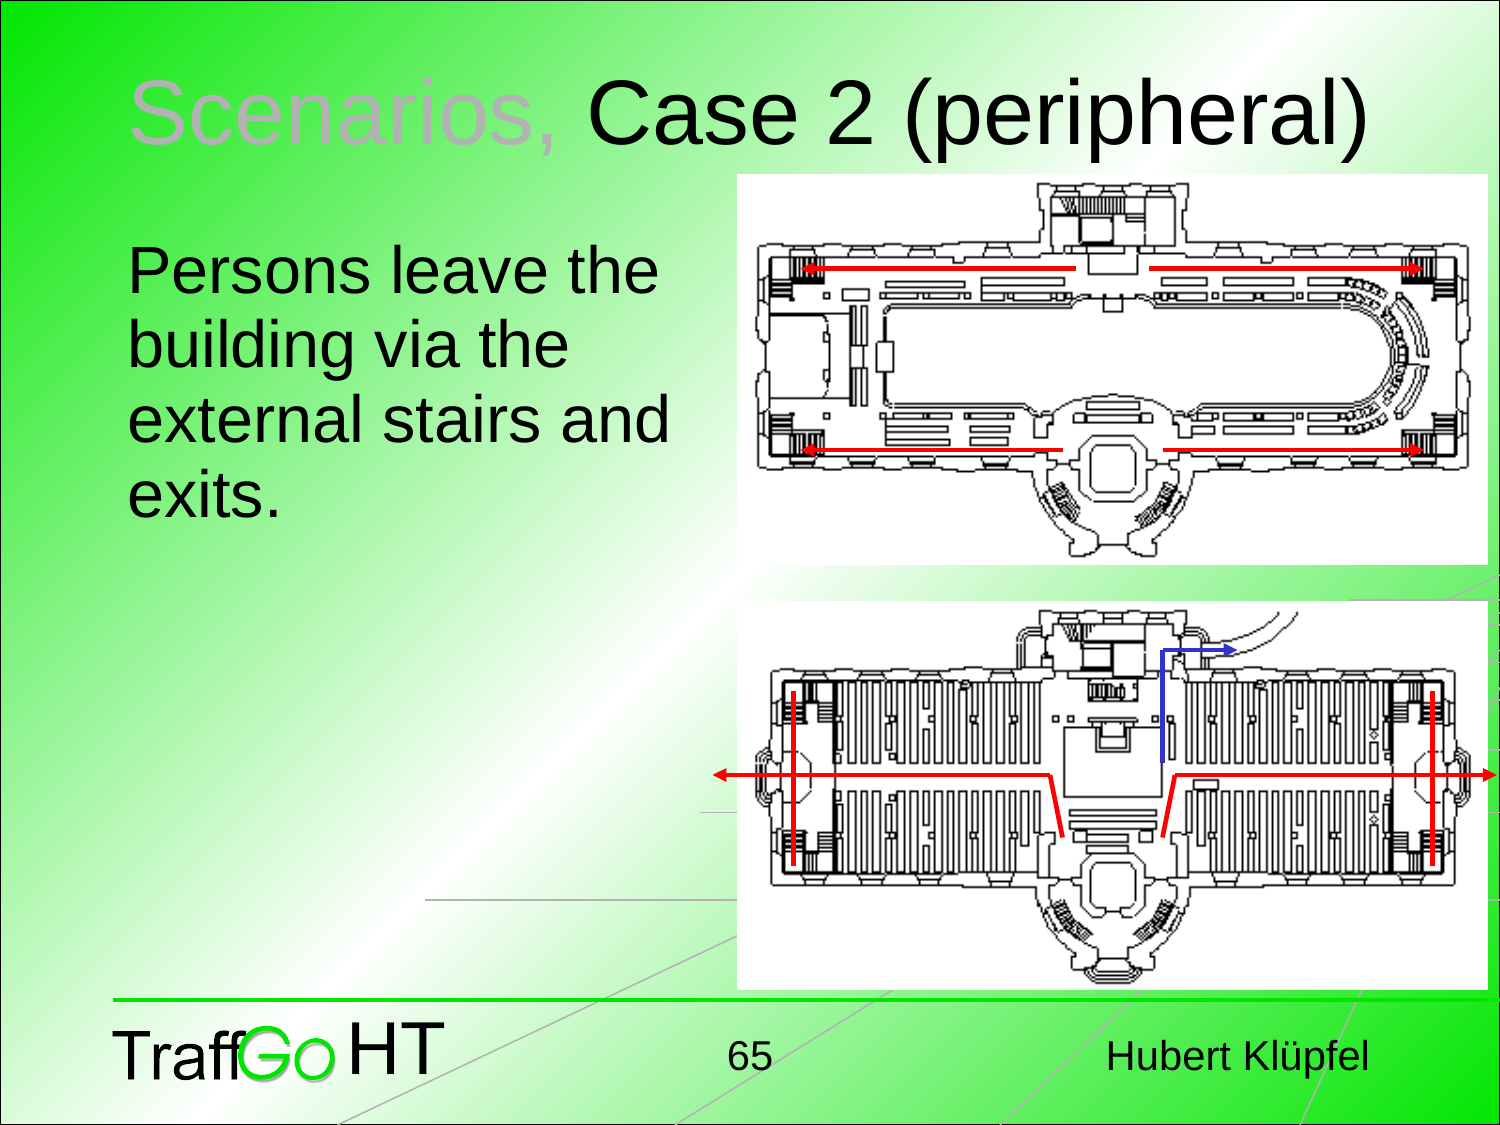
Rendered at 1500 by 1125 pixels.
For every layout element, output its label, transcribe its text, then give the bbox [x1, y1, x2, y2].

list Persons leave the building via the external stairs and exits. [112, 224, 738, 1000]
picture [737, 174, 1488, 565]
picture [112, 1024, 338, 1085]
title Scenarios, Case 2 (peripheral) [112, 49, 1388, 176]
picture [737, 601, 1488, 990]
